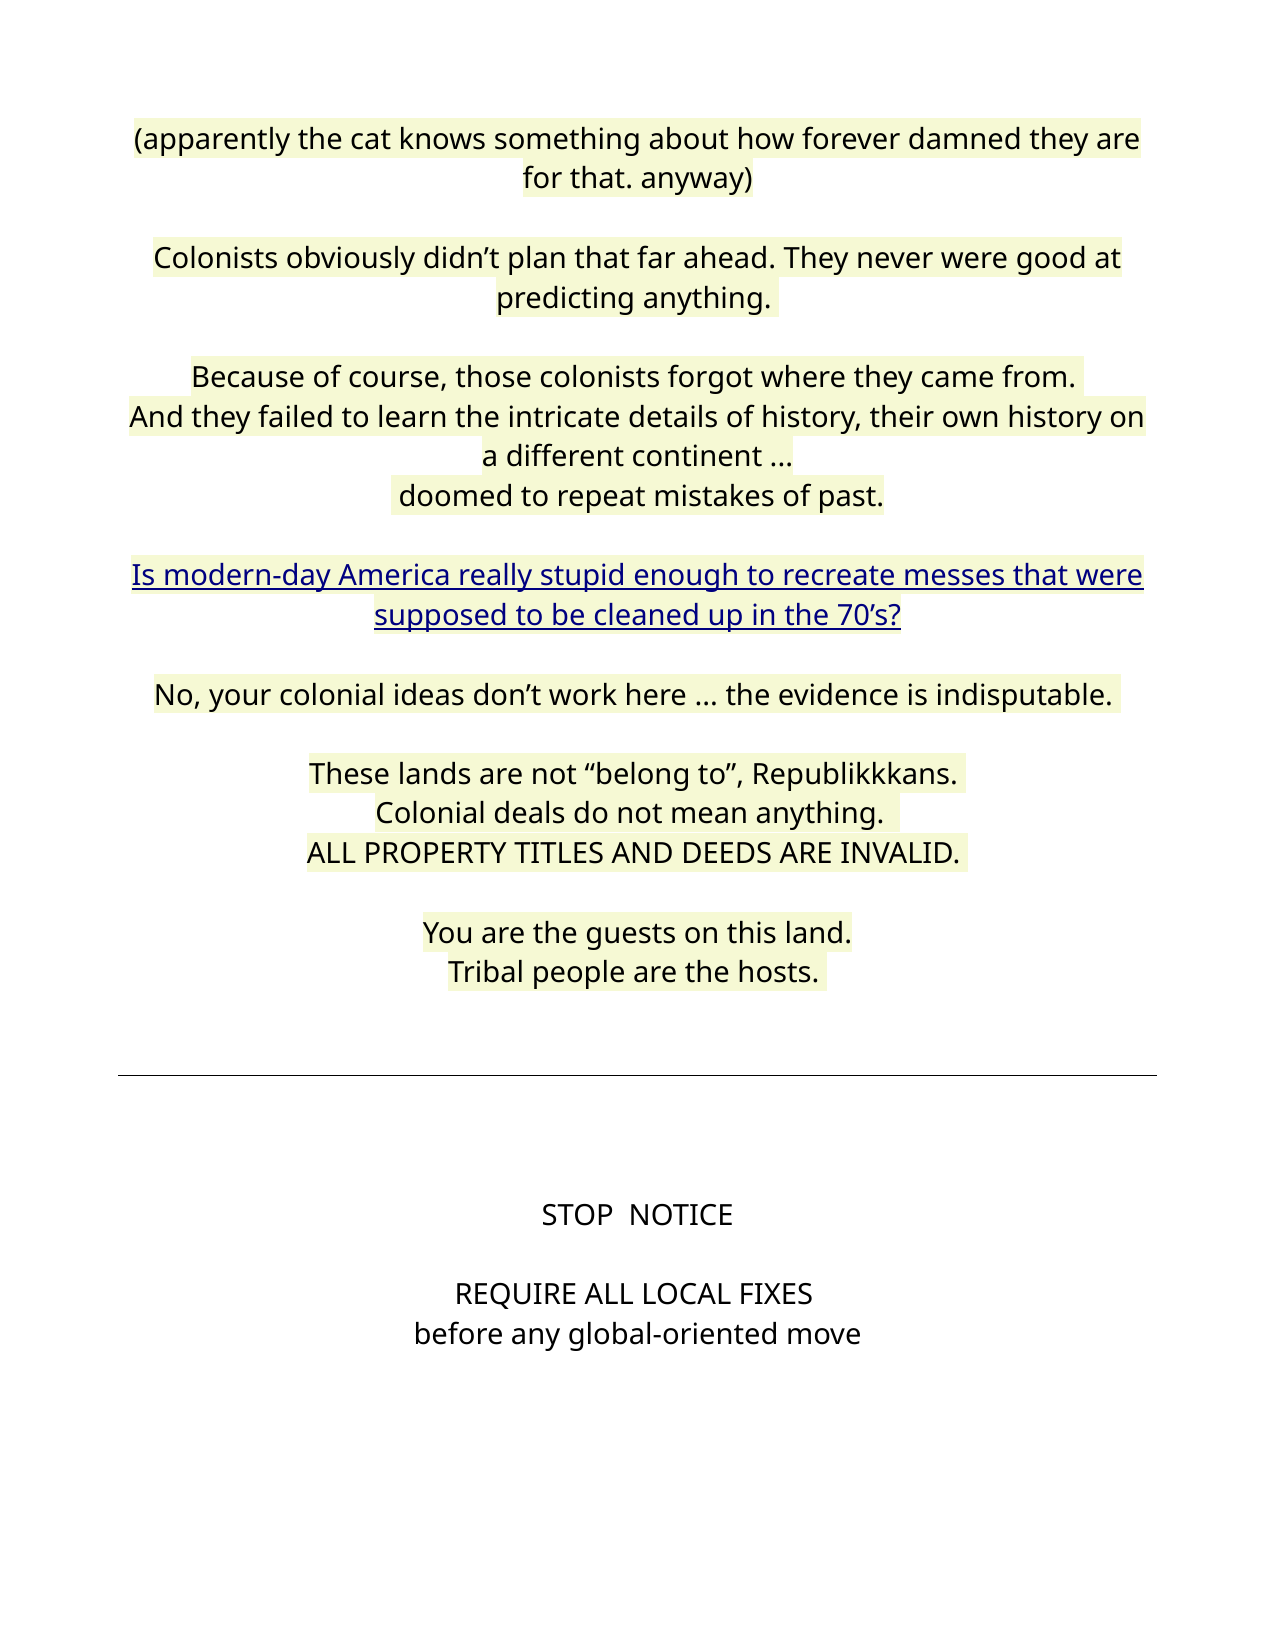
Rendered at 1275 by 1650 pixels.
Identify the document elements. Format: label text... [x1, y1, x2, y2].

text ALL PROPERTY TITLES AND DEEDS ARE INVALID. [118, 832, 1157, 872]
text Colonists obviously didn’t plan that far ahead. They never were good at predicting anything. [118, 237, 1157, 317]
text Tribal people are the hosts. [118, 952, 1157, 991]
text before any global-oriented move [118, 1313, 1157, 1353]
text doomed to repeat mistakes of past. [118, 475, 1157, 515]
text Because of course, those colonists forgot where they came from. [118, 356, 1157, 396]
text You are the guests on this land. [118, 912, 1157, 952]
text Colonial deals do not mean anything. [118, 793, 1157, 832]
text Is modern-day America really stupid enough to recreate messes that were supposed to be cleaned up in the 70’s? [118, 555, 1157, 634]
text STOP NOTICE [118, 1194, 1157, 1234]
text (apparently the cat knows something about how forever damned they are for that. anyway) [118, 118, 1157, 197]
text No, your colonial ideas don’t work here ... the evidence is indisputable. [118, 674, 1157, 713]
text And they failed to learn the intricate details of history, their own history on a different continent ... [118, 396, 1157, 475]
text These lands are not “belong to”, Republikkkans. [118, 753, 1157, 793]
text REQUIRE ALL LOCAL FIXES [118, 1273, 1157, 1313]
